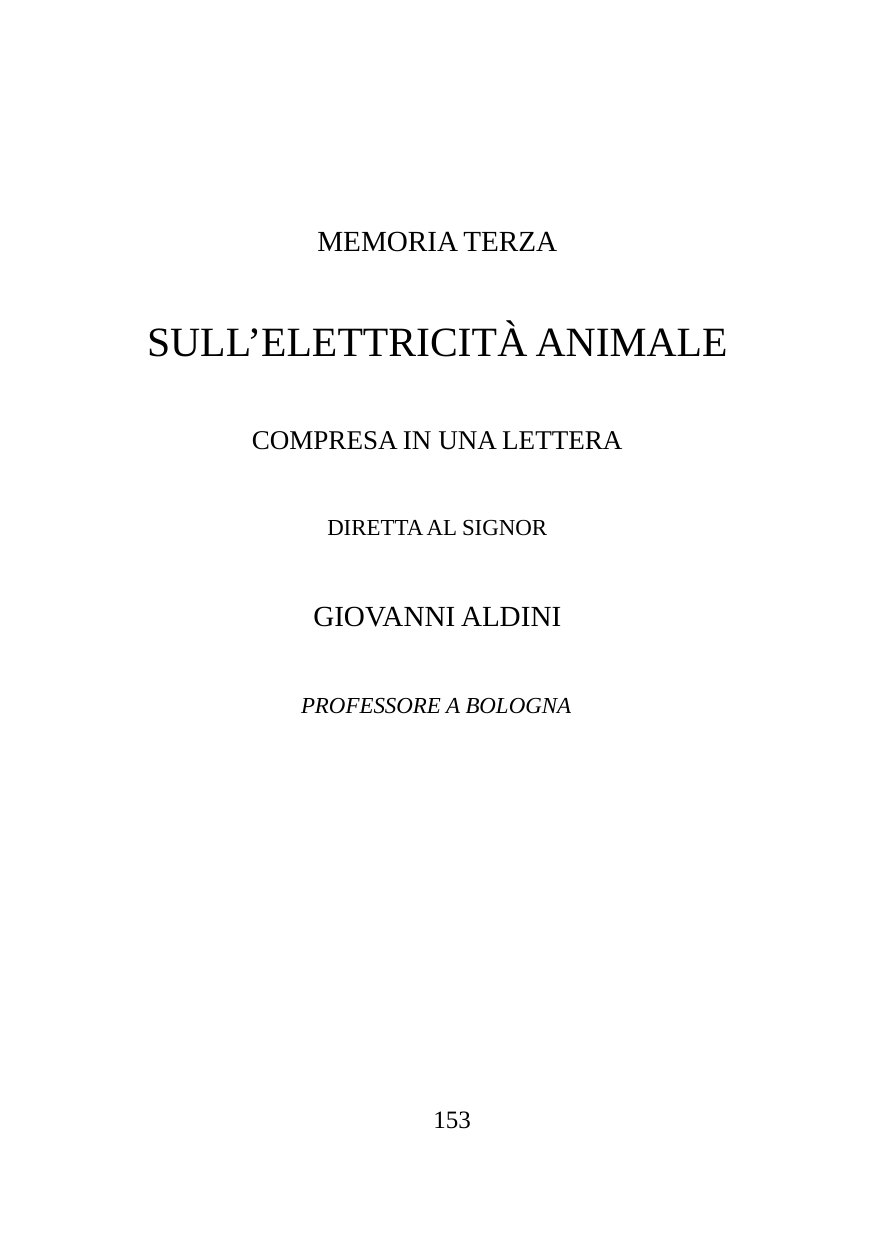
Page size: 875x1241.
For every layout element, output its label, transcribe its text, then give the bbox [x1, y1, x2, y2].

text PROFESSORE A BOLOGNA [106, 692, 768, 718]
text MEMORIA TERZA [106, 224, 768, 258]
text DIRETTA AL SIGNOR [106, 514, 768, 541]
text GIOVANNI ALDINI [106, 599, 768, 633]
text SULL’ELETTRICITÀ ANIMALE [106, 317, 768, 365]
text COMPRESA IN UNA LETTERA [106, 424, 768, 455]
